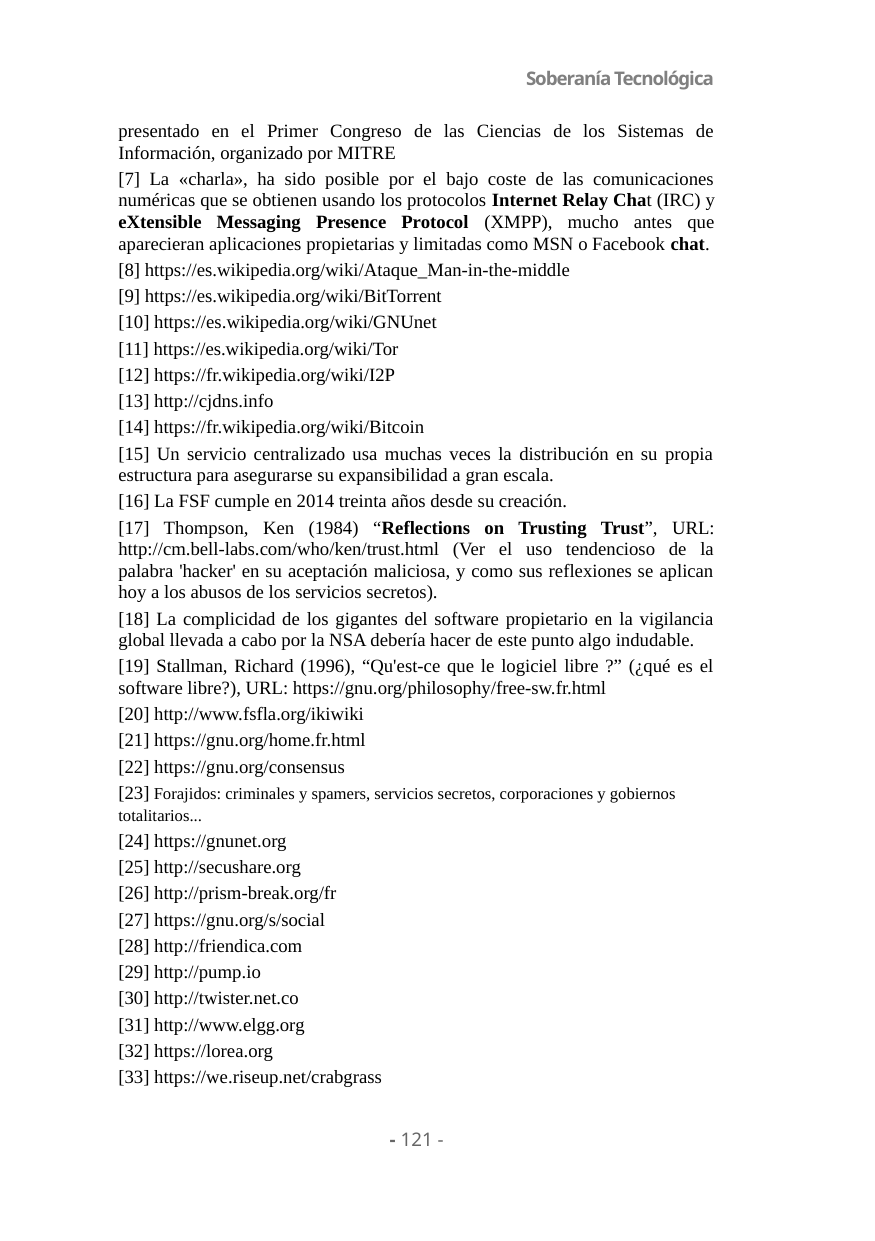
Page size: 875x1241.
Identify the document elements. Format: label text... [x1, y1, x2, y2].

text [8] https://es.wikipedia.org/wiki/Ataque_Man-in-the-middle [118, 259, 714, 280]
text [33] https://we.riseup.net/crabgrass [118, 1066, 714, 1087]
text [14] https://fr.wikipedia.org/wiki/Bitcoin [118, 416, 714, 438]
text [13] http://cjdns.info [118, 390, 714, 412]
text [9] https://es.wikipedia.org/wiki/BitTorrent [118, 285, 714, 307]
text [32] https://lorea.org [118, 1040, 714, 1061]
text [29] http://pump.io [118, 961, 714, 982]
text [16] La FSF cumple en 2014 treinta años desde su creación. [118, 490, 714, 512]
text [18] La complicidad de los gigantes del software propietario en la vigilancia global llevada a cabo por la NSA debería hacer de este punto algo indudable. [118, 607, 714, 651]
text [19] Stallman, Richard (1996), “Qu'est-ce que le logiciel libre ?” (¿qué es el software libre?), URL: https://gnu.org/philosophy/free-sw.fr.html [118, 655, 714, 698]
text [26] http://prism-break.org/fr [118, 882, 714, 904]
text [17] Thompson, Ken (1984) “Reflections on Trusting Trust”, URL: http://cm.bell-labs.com/who/ken/trust.html (Ver el uso tendencioso de la palabra 'hacker' en su aceptación maliciosa, y como sus reflexiones se aplican hoy a los abusos de los servicios secretos). [118, 517, 714, 603]
text [30] http://twister.net.co [118, 987, 714, 1009]
text [11] https://es.wikipedia.org/wiki/Tor [118, 337, 714, 359]
text [24] https://gnunet.org [118, 830, 714, 851]
text [27] https://gnu.org/s/social [118, 908, 714, 930]
text [25] http://secushare.org [118, 856, 714, 877]
text [31] http://www.elgg.org [118, 1013, 714, 1035]
text [28] http://friendica.com [118, 935, 714, 956]
text [22] https://gnu.org/consensus [118, 756, 714, 777]
text [20] http://www.fsfla.org/ikiwiki [118, 703, 714, 725]
text [7] La «charla», ha sido posible por el bajo coste de las comunicaciones numéricas que se obtienen usando los protocolos Internet Relay Chat (IRC) y eXtensible Messaging Presence Protocol (XMPP), mucho antes que aparecieran aplicaciones propietarias y limitadas como MSN o Facebook chat. [118, 168, 714, 254]
text [10] https://es.wikipedia.org/wiki/GNUnet [118, 311, 714, 333]
text presentado en el Primer Congreso de las Ciencias de los Sistemas de Información, organizado por MITRE [118, 120, 714, 163]
text [12] https://fr.wikipedia.org/wiki/I2P [118, 364, 714, 385]
text [23] Forajidos: criminales y spamers, servicios secretos, corporaciones y gobiernos totalitarios... [118, 782, 714, 825]
text [15] Un servicio centralizado usa muchas veces la distribución en su propia estructura para asegurarse su expansibilidad a gran escala. [118, 442, 714, 486]
text [21] https://gnu.org/home.fr.html [118, 729, 714, 751]
